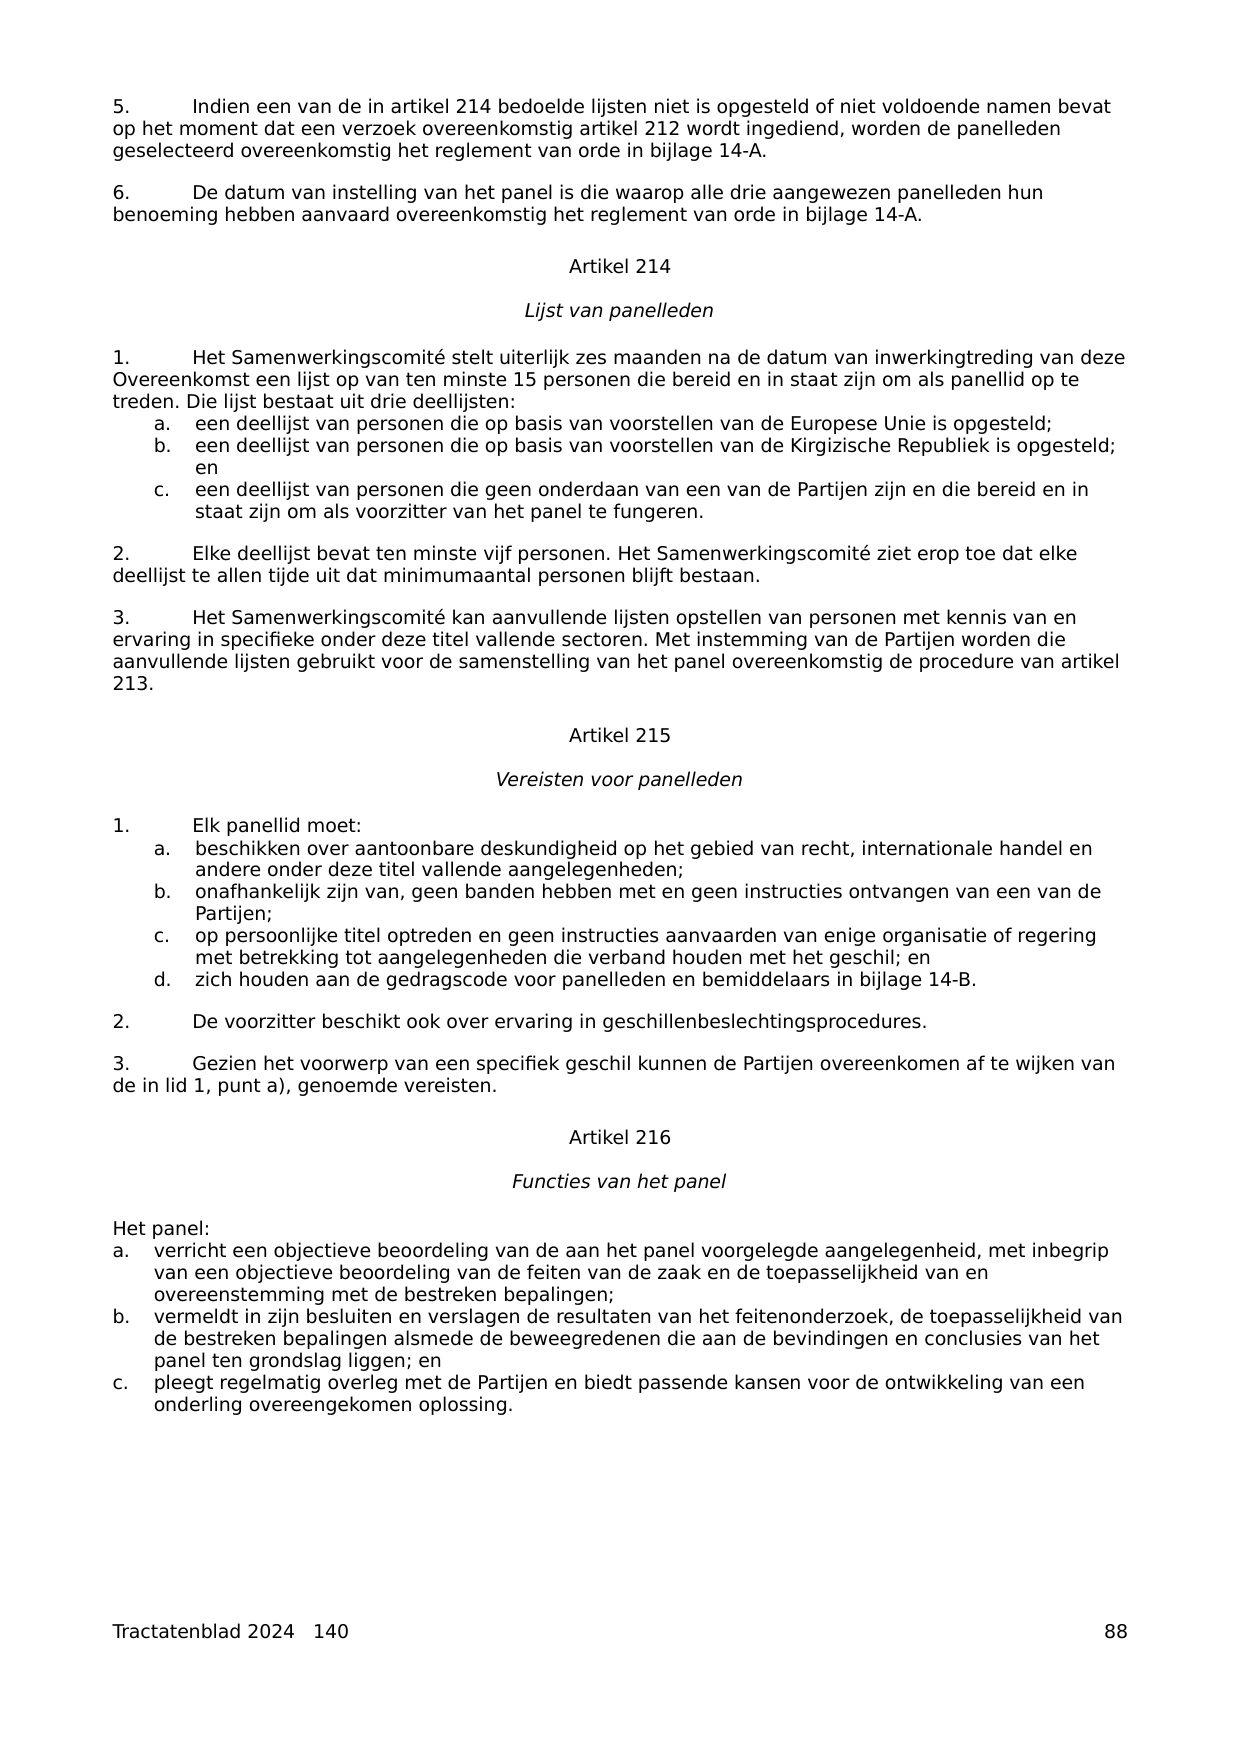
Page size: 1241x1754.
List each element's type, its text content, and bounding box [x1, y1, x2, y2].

text b. vermeldt in zijn besluiten en verslagen de resultaten van het feitenonderzoek, de toepasselijkheid van de bestreken bepalingen alsmede de beweegredenen die aan de bevindingen en conclusies van het panel ten grondslag liggen; en [112, 1306, 1128, 1372]
text b. een deellijst van personen die op basis van voorstellen van de Kirgizische Republiek is opgesteld; en [153, 435, 1128, 479]
text a. een deellijst van personen die op basis van voorstellen van de Europese Unie is opgesteld; [153, 413, 1128, 435]
text 1. Elk panellid moet: [112, 815, 1128, 837]
text 1. Het Samenwerkingscomité stelt uiterlijk zes maanden na de datum van inwerkingtreding van deze Overeenkomst een lijst op van ten minste 15 personen die bereid en in staat zijn om als panellid op te treden. Die lijst bestaat uit drie deellijsten: [112, 347, 1128, 413]
text a. beschikken over aantoonbare deskundigheid op het gebied van recht, internationale handel en andere onder deze titel vallende aangelegenheden; [153, 837, 1128, 881]
text c. op persoonlijke titel optreden en geen instructies aanvaarden van enige organisatie of regering met betrekking tot aangelegenheden die verband houden met het geschil; en [153, 925, 1128, 969]
text c. pleegt regelmatig overleg met de Partijen en biedt passende kansen voor de ontwikkeling van een onderling overeengekomen oplossing. [112, 1372, 1128, 1416]
text 3. Het Samenwerkingscomité kan aanvullende lijsten opstellen van personen met kennis van en ervaring in specifieke onder deze titel vallende sectoren. Met instemming van de Partijen worden die aanvullende lijsten gebruikt voor de samenstelling van het panel overeenkomstig de procedure van artikel 213. [112, 607, 1128, 694]
text 3. Gezien het voorwerp van een specifiek geschil kunnen de Partijen overeenkomen af te wijken van de in lid 1, punt a), genoemde vereisten. [112, 1053, 1128, 1097]
subtitle Artikel 215 Vereisten voor panelleden [112, 724, 1128, 790]
text b. onafhankelijk zijn van, geen banden hebben met en geen instructies ontvangen van een van de Partijen; [153, 881, 1128, 925]
text d. zich houden aan de gedragscode voor panelleden en bemiddelaars in bijlage 14-B. [153, 969, 1128, 991]
text a. verricht een objectieve beoordeling van de aan het panel voorgelegde aangelegenheid, met inbegrip van een objectieve beoordeling van de feiten van de zaak en de toepasselijkheid van en overeenstemming met de bestreken bepalingen; [112, 1240, 1128, 1306]
text 2. De voorzitter beschikt ook over ervaring in geschillenbeslechtingsprocedures. [112, 1011, 1128, 1033]
text 5. Indien een van de in artikel 214 bedoelde lijsten niet is opgesteld of niet voldoende namen bevat op het moment dat een verzoek overeenkomstig artikel 212 wordt ingediend, worden de panelleden geselecteerd overeenkomstig het reglement van orde in bijlage 14-A. [112, 96, 1128, 162]
subtitle Artikel 216 Functies van het panel [112, 1127, 1128, 1193]
text 6. De datum van instelling van het panel is die waarop alle drie aangewezen panelleden hun benoeming hebben aanvaard overeenkomstig het reglement van orde in bijlage 14-A. [112, 182, 1128, 226]
subtitle Artikel 214 Lijst van panelleden [112, 256, 1128, 322]
text 2. Elke deellijst bevat ten minste vijf personen. Het Samenwerkingscomité ziet erop toe dat elke deellijst te allen tijde uit dat minimumaantal personen blijft bestaan. [112, 543, 1128, 587]
text c. een deellijst van personen die geen onderdaan van een van de Partijen zijn en die bereid en in staat zijn om als voorzitter van het panel te fungeren. [153, 479, 1128, 523]
text Het panel: [112, 1218, 1128, 1240]
